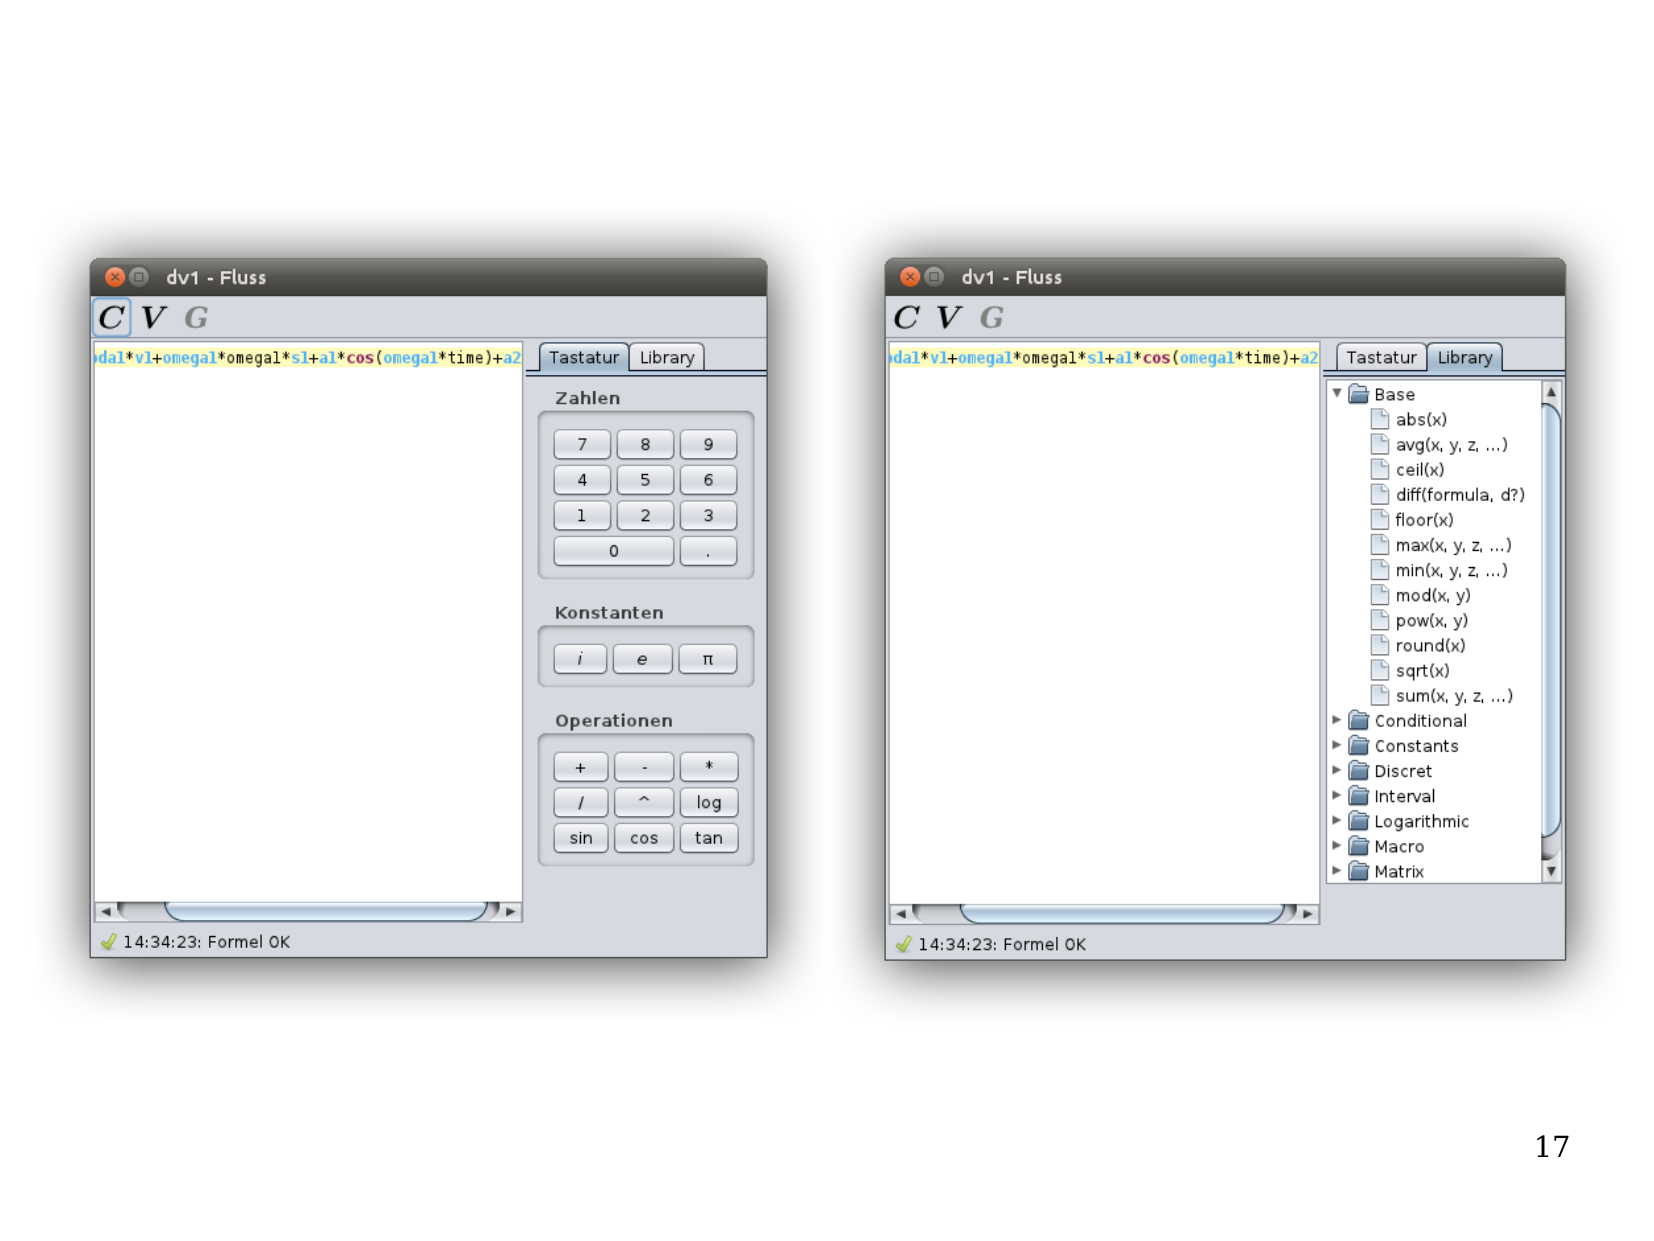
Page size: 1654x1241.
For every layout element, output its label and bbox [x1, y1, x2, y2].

picture [20, 195, 1654, 1044]
